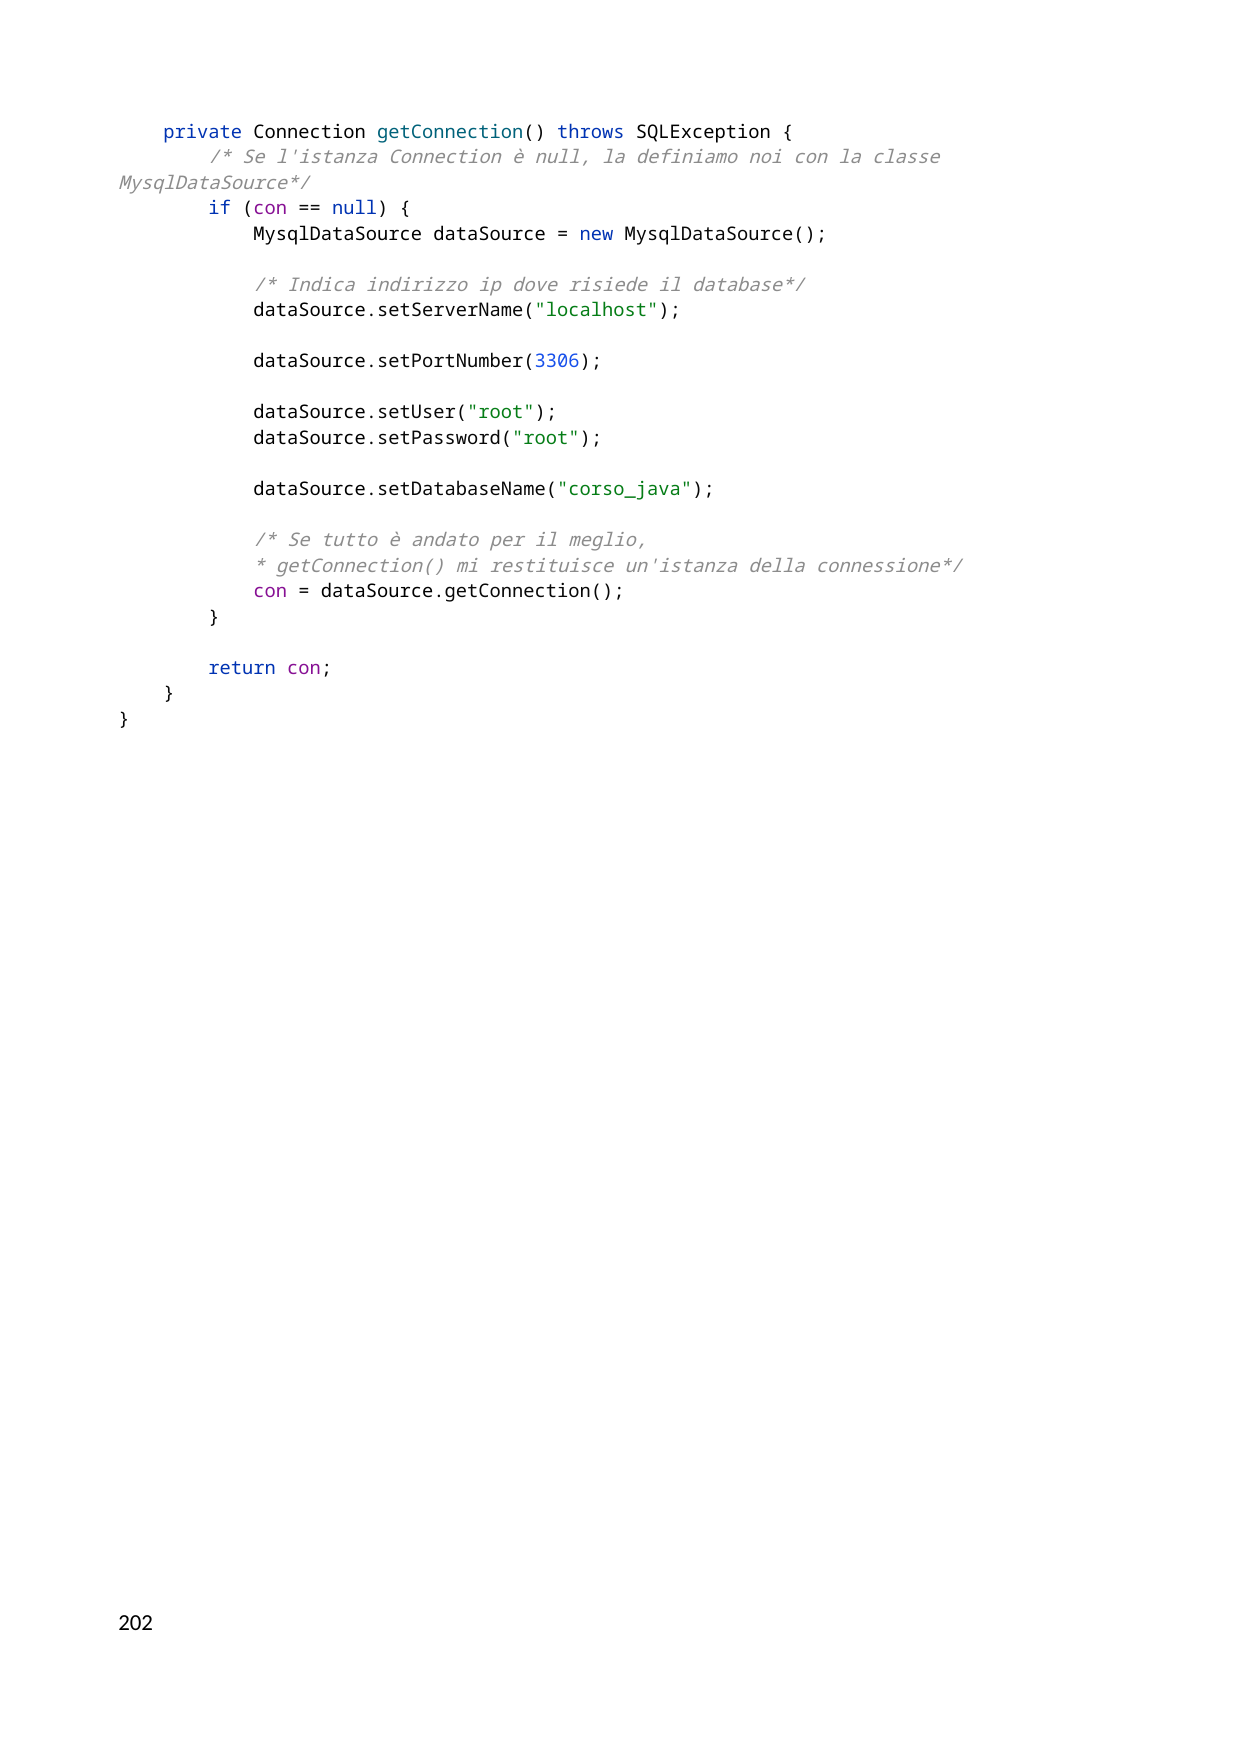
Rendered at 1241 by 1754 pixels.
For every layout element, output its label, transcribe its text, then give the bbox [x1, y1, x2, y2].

text private Connection getConnection() throws SQLException { /* Se l'istanza Connection è null, la definiamo noi con la classe MysqlDataSource*/ if (con == null) { MysqlDataSource dataSource = new MysqlDataSource(); /* Indica indirizzo ip dove risiede il database*/ dataSource.setServerName("localhost"); dataSource.setPortNumber(3306); dataSource.setUser("root"); dataSource.setPassword("root"); dataSource.setDatabaseName("corso_java"); /* Se tutto è andato per il meglio, * getConnection() mi restituisce un'istanza della connessione*/ con = dataSource.getConnection(); } return con; } } [118, 118, 1122, 731]
